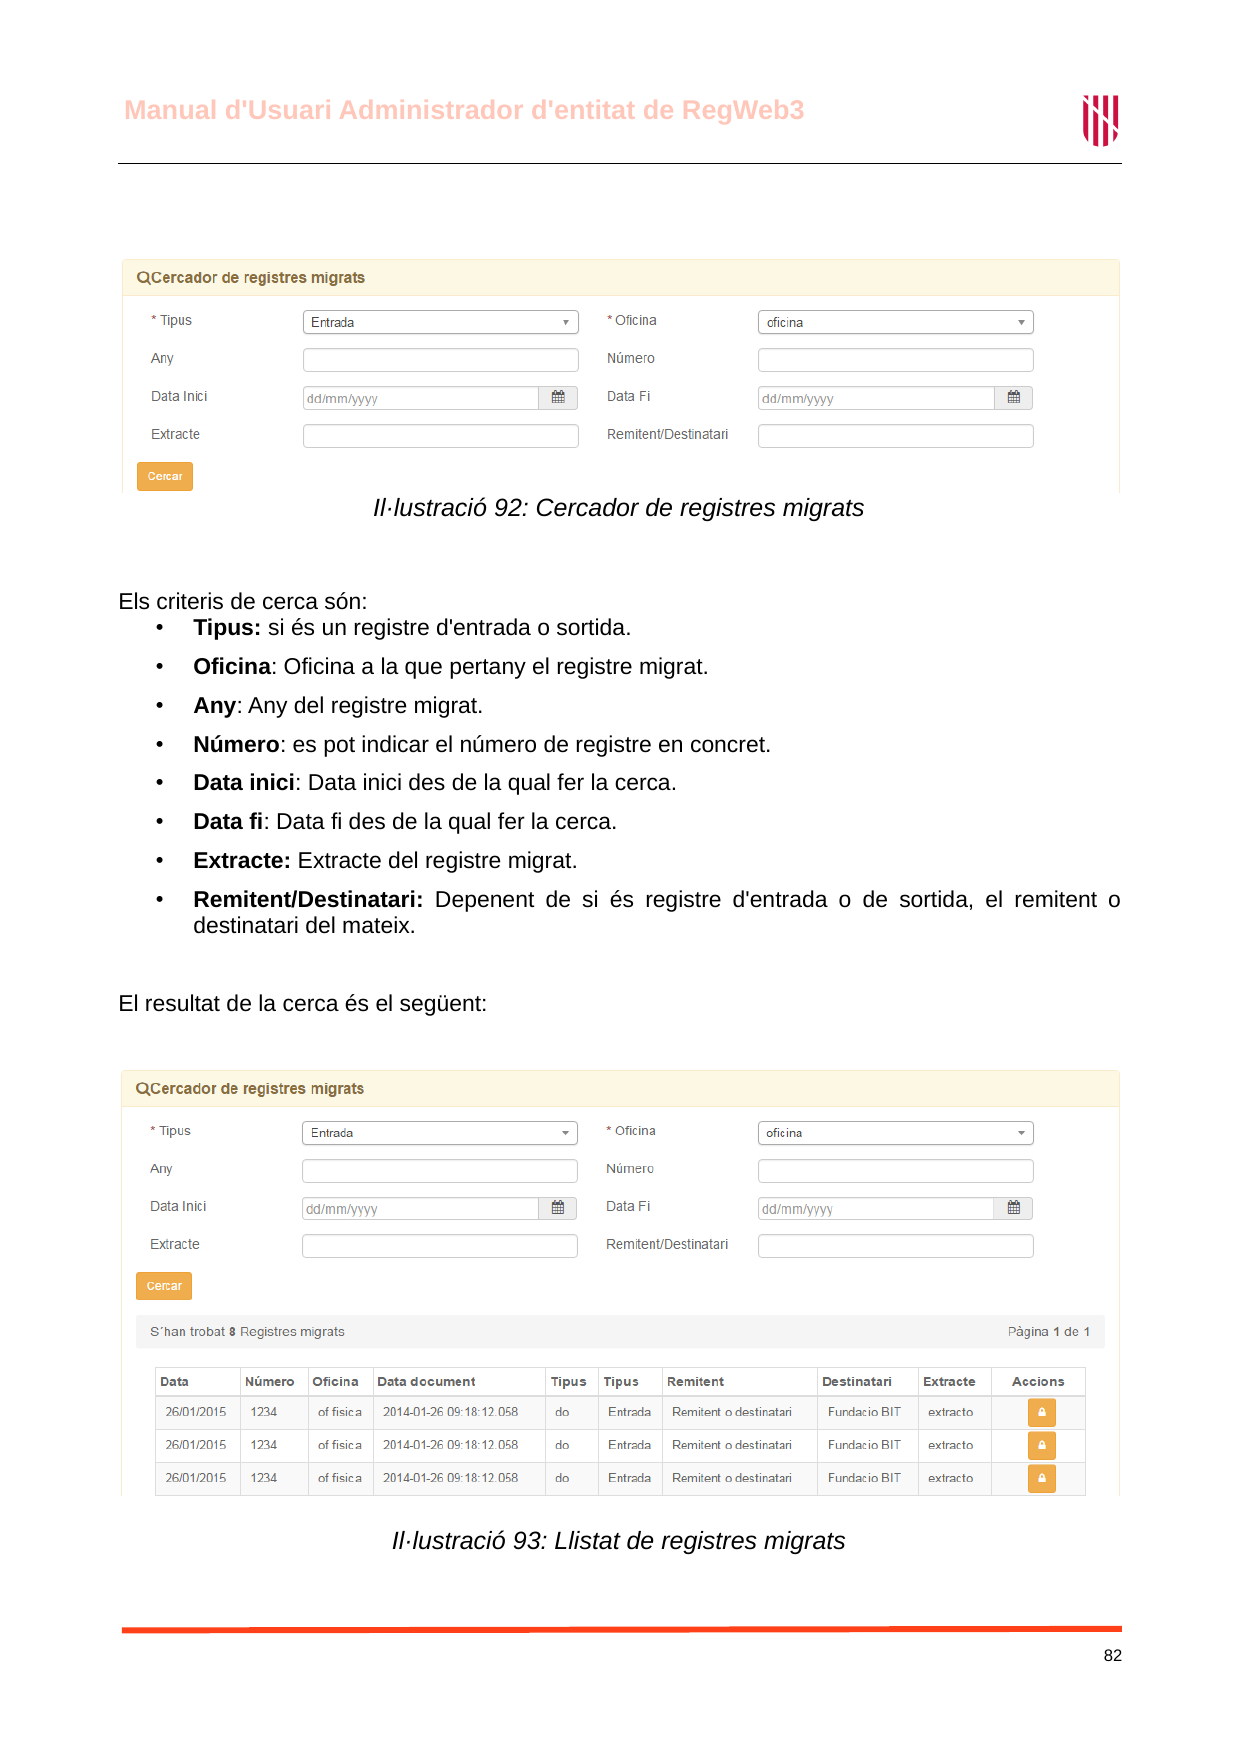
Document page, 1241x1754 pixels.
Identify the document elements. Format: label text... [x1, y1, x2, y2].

list Remitent/Destinatari: Depenent de si és registre d'entrada o de sortida, el remitent o destinatari del mateix. [156, 886, 1122, 939]
picture [1080, 93, 1121, 148]
list Oficina: Oficina a la que pertany el registre migrat. [156, 653, 1122, 679]
list Extracte: Extracte del registre migrat. [156, 847, 1122, 873]
list Data inici: Data inici des de la qual fer la cerca. [156, 769, 1122, 796]
text Il·lustració 93: Llistat de registres migrats [118, 1526, 1122, 1554]
list Tipus: si és un registre d'entrada o sortida. [156, 614, 1122, 640]
text El resultat de la cerca és el següent: [118, 990, 1122, 1016]
list Any: Any del registre migrat. [156, 692, 1122, 718]
list Data fi: Data fi des de la qual fer la cerca. [156, 808, 1122, 834]
list Número: es pot indicar el número de registre en concret. [156, 731, 1122, 757]
text Il·lustració 92: Cercador de registres migrats [118, 493, 1122, 521]
text Els criteris de cerca són: [118, 588, 1122, 614]
